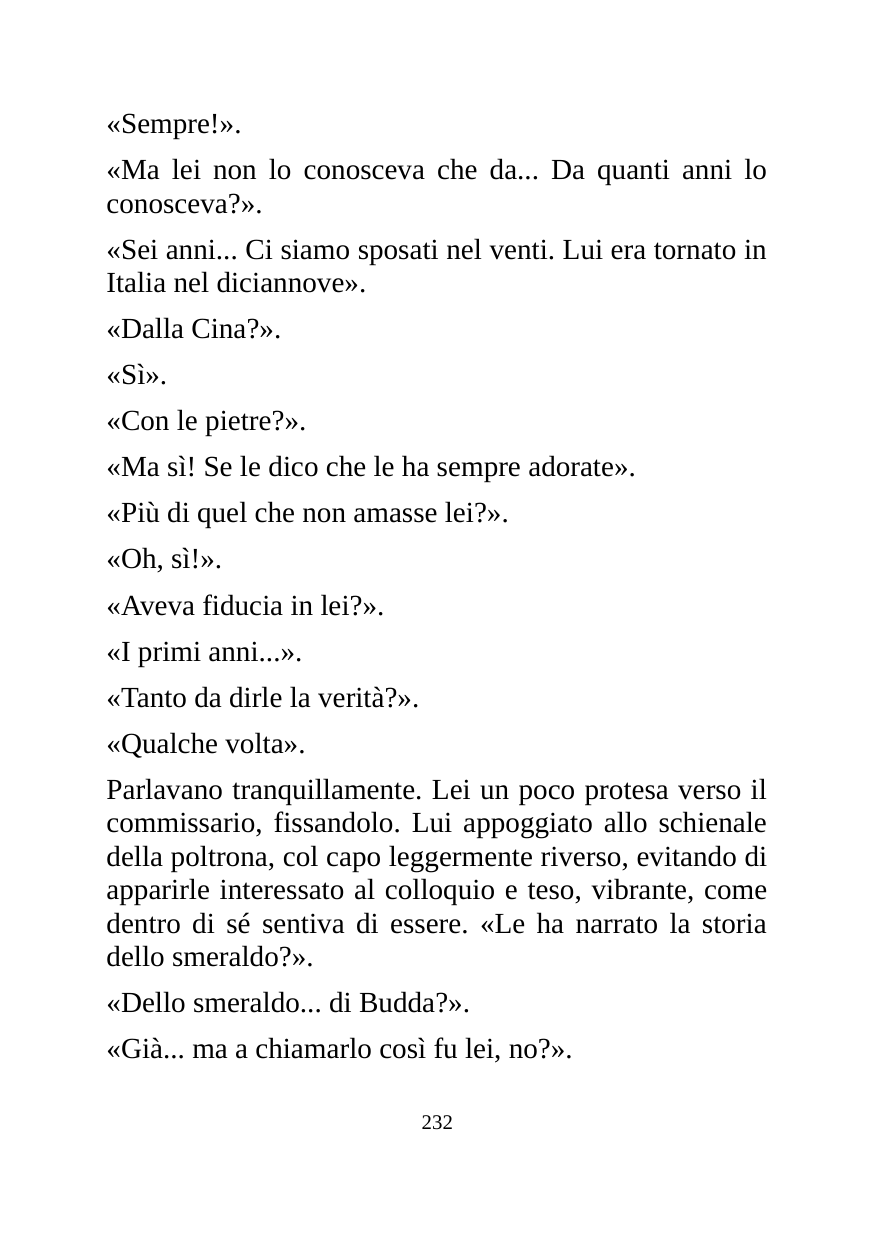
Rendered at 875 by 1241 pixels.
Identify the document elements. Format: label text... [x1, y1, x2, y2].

text Parlavano tranquillamente. Lei un poco protesa verso il commissario, fissandolo. Lui appoggiato allo schienale della poltrona, col capo leggermente riverso, evitando di apparirle interessato al colloquio e teso, vibrante, come dentro di sé sentiva di essere. «Le ha narrato la storia dello smeraldo?». [106, 772, 768, 973]
text «I primi anni...». [106, 634, 768, 667]
text «Più di quel che non amasse lei?». [106, 496, 768, 529]
text «Ma sì! Se le dico che le ha sempre adorate». [106, 449, 768, 483]
text «Tanto da dirle la verità?». [106, 680, 768, 713]
text «Sei anni... Ci siamo sposati nel venti. Lui era tornato in Italia nel diciannove». [106, 232, 768, 299]
text «Sempre!». [106, 106, 768, 140]
text «Aveva fiducia in lei?». [106, 588, 768, 621]
text «Dello smeraldo... di Budda?». [106, 986, 768, 1019]
text «Sì». [106, 357, 768, 391]
text «Qualche volta». [106, 726, 768, 759]
text «Già... ma a chiamarlo così fu lei, no?». [106, 1032, 768, 1065]
text «Dalla Cina?». [106, 311, 768, 345]
text «Ma lei non lo conosceva che da... Da quanti anni lo conosceva?». [106, 152, 768, 219]
text «Con le pietre?». [106, 403, 768, 437]
text «Oh, sì!». [106, 542, 768, 575]
